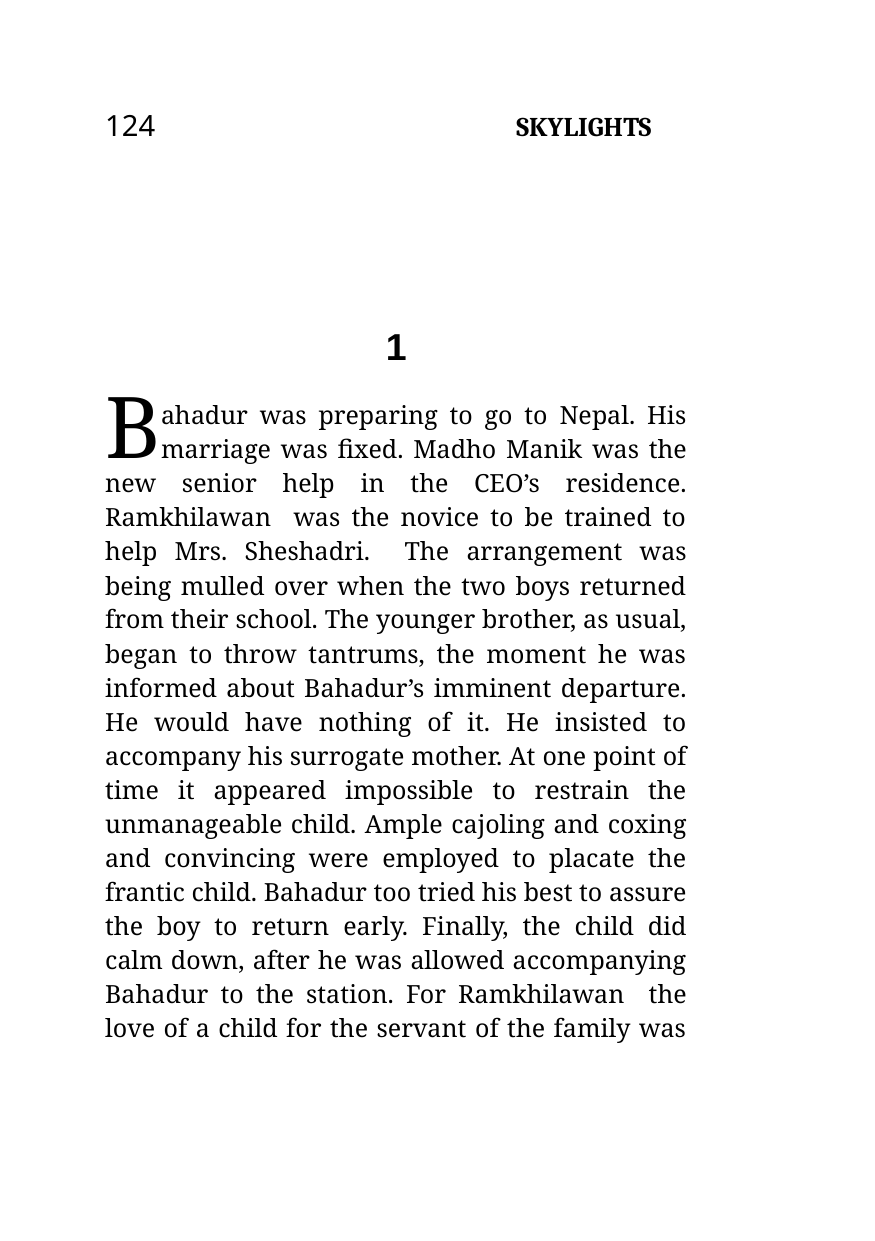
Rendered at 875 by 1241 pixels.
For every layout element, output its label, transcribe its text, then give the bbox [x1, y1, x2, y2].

text 1 [105, 325, 687, 368]
text Bahadur was preparing to go to Nepal. His marriage was fixed. Madho Manik was the new senior help in the CEO’s residence. Ramkhilawan was the novice to be trained to help Mrs. Sheshadri. The arrangement was being mulled over when the two boys returned from their school. The younger brother, as usual, began to throw tantrums, the moment he was informed about Bahadur’s imminent departure. He would have nothing of it. He insisted to accompany his surrogate mother. At one point of time it appeared impossible to restrain the unmanageable child. Ample cajoling and coxing and convincing were employed to placate the frantic child. Bahadur too tried his best to assure the boy to return early. Finally, the child did calm down, after he was allowed accompanying Bahadur to the station. For Ramkhilawan the love of a child for the servant of the family was [105, 398, 687, 1045]
